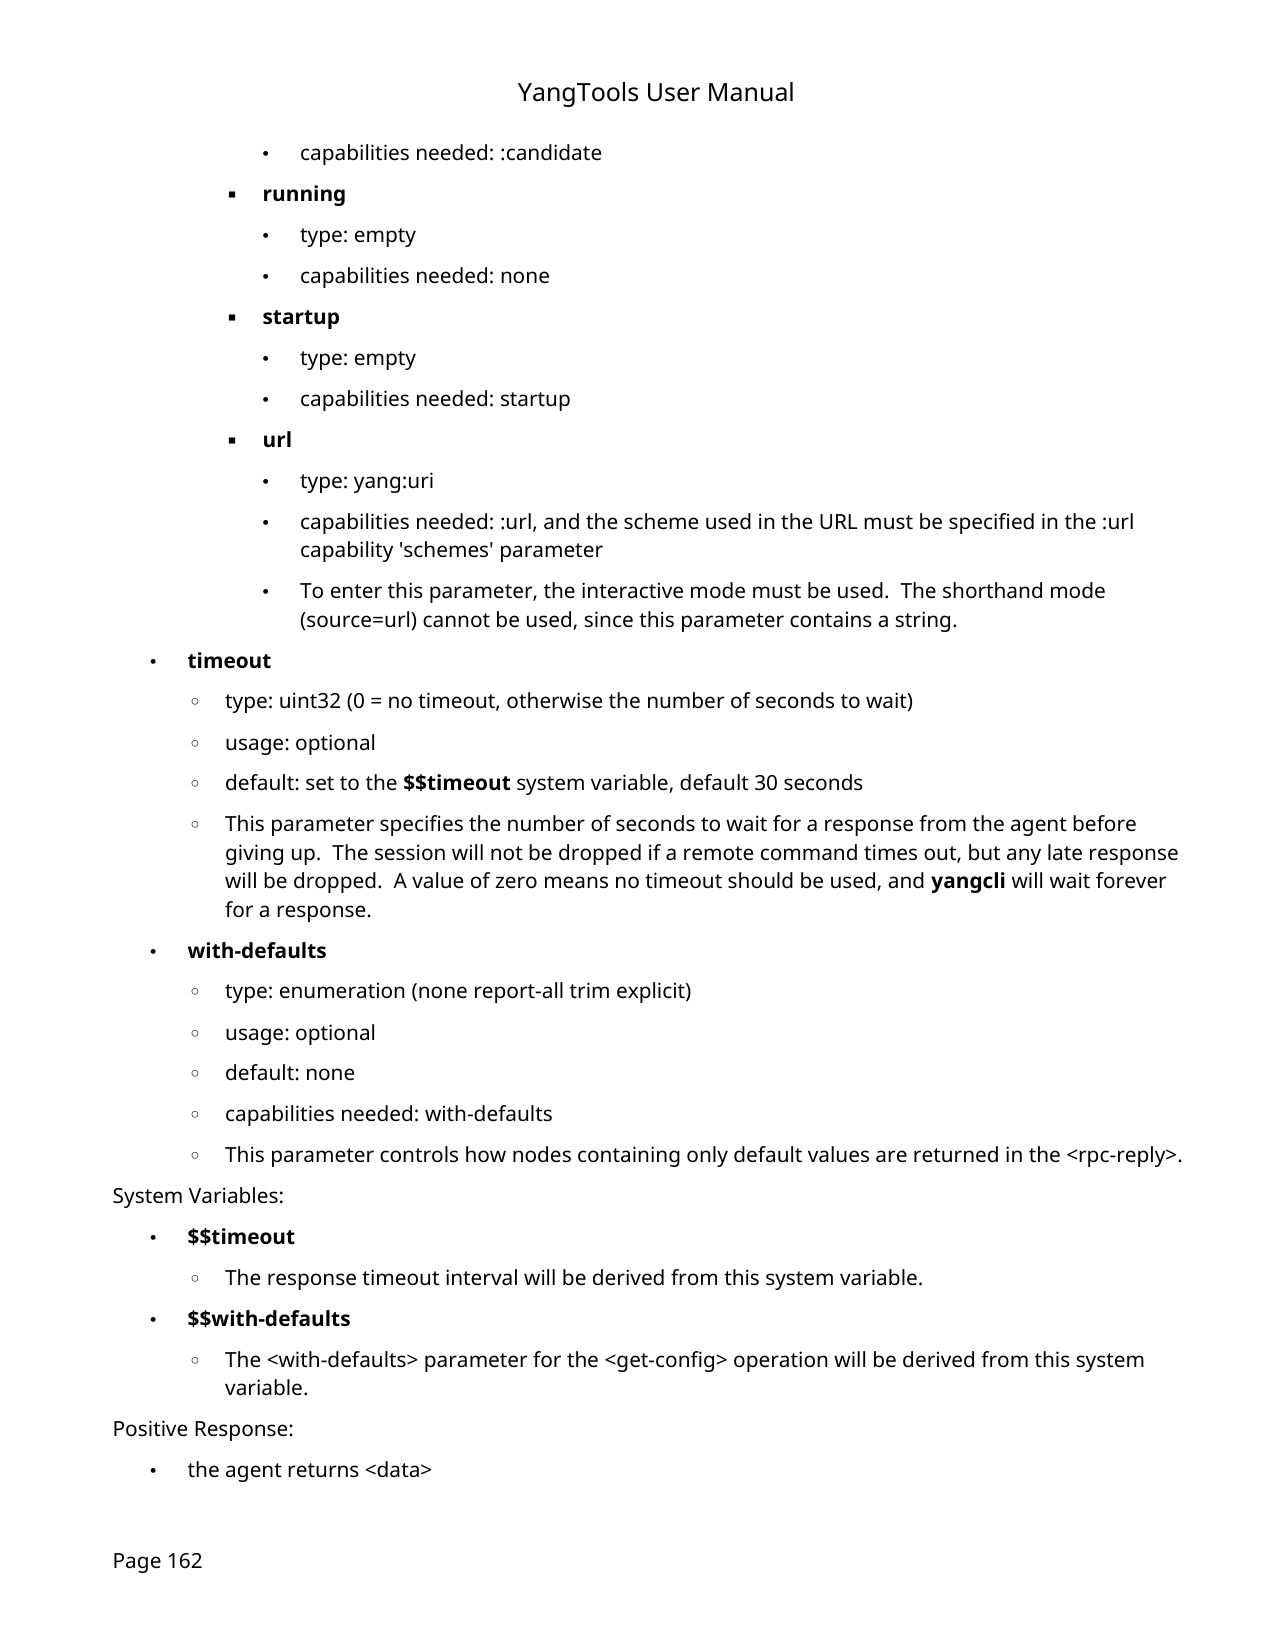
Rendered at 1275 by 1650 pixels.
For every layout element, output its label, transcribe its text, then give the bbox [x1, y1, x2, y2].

list url [225, 425, 1200, 453]
list The response timeout interval will be derived from this system variable. [187, 1263, 1200, 1292]
list running [225, 179, 1200, 208]
list $$with-defaults [150, 1304, 1200, 1333]
list capabilities needed: :candidate [262, 138, 1200, 167]
list timeout [150, 646, 1200, 674]
text System Variables: [112, 1181, 1200, 1210]
list default: none [187, 1058, 1200, 1087]
list The <with-defaults> parameter for the <get-config> operation will be derived from this system variable. [187, 1345, 1200, 1402]
list with-defaults [150, 936, 1200, 964]
list usage: optional [187, 728, 1200, 756]
text Positive Response: [112, 1414, 1200, 1443]
list type: empty [262, 343, 1200, 372]
list default: set to the $$timeout system variable, default 30 seconds [187, 768, 1200, 797]
list usage: optional [187, 1018, 1200, 1046]
list capabilities needed: none [262, 261, 1200, 290]
list This parameter specifies the number of seconds to wait for a response from the agent before giving up. The session will not be dropped if a remote command times out, but any late response will be dropped. A value of zero means no timeout should be used, and yangcli will wait forever for a response. [187, 809, 1200, 923]
list startup [225, 302, 1200, 331]
list type: enumeration (none report-all trim explicit) [187, 977, 1200, 1005]
list This parameter controls how nodes containing only default values are returned in the <rpc-reply>. [187, 1140, 1200, 1169]
list the agent returns <data> [150, 1455, 1200, 1484]
list capabilities needed: :url, and the scheme used in the URL must be specified in the :url capability 'schemes' parameter [262, 507, 1200, 564]
list capabilities needed: startup [262, 384, 1200, 413]
list capabilities needed: with-defaults [187, 1099, 1200, 1128]
list type: empty [262, 220, 1200, 249]
list type: uint32 (0 = no timeout, otherwise the number of seconds to wait) [187, 687, 1200, 715]
list To enter this parameter, the interactive mode must be used. The shorthand mode (source=url) cannot be used, since this parameter contains a string. [262, 576, 1200, 633]
list type: yang:uri [262, 466, 1200, 494]
list $$timeout [150, 1222, 1200, 1251]
